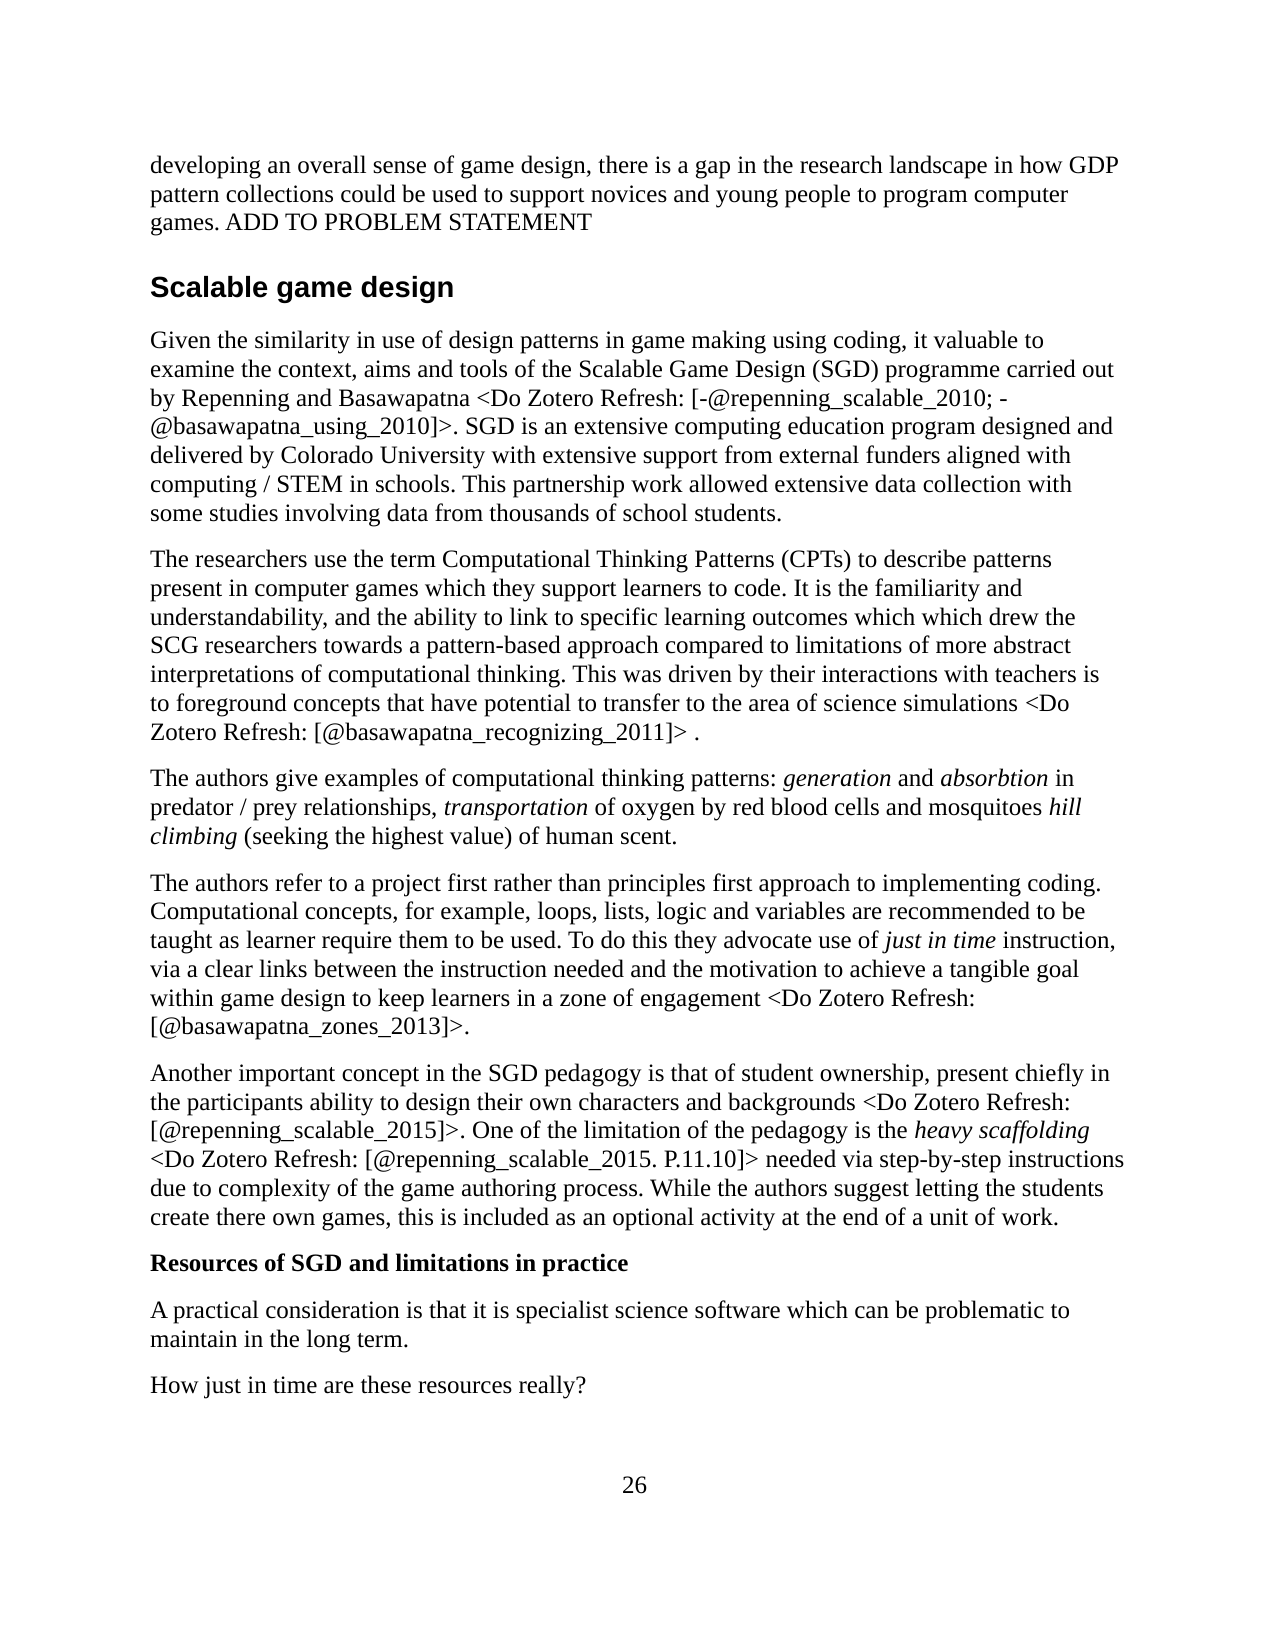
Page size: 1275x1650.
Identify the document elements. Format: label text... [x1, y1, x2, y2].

text Given the similarity in use of design patterns in game making using coding, it valuable to examine the context, aims and tools of the Scalable Game Design (SGD) programme carried out by Repenning and Basawapatna <Do Zotero Refresh: [-@repenning_scalable_2010; -@basawapatna_using_2010]>. SGD is an extensive computing education program designed and delivered by Colorado University with extensive support from external funders aligned with computing / STEM in schools. This partnership work allowed extensive data collection with some studies involving data from thousands of school students. [150, 325, 1125, 526]
text Another important concept in the SGD pedagogy is that of student ownership, present chiefly in the participants ability to design their own characters and backgrounds <Do Zotero Refresh: [@repenning_scalable_2015]>. One of the limitation of the pedagogy is the heavy scaffolding <Do Zotero Refresh: [@repenning_scalable_2015. P.11.10]> needed via step-by-step instructions due to complexity of the game authoring process. While the authors suggest letting the students create there own games, this is included as an optional activity at the end of a unit of work. [150, 1058, 1125, 1231]
text Resources of SGD and limitations in practice [150, 1248, 1125, 1277]
text The authors refer to a project first rather than principles first approach to implementing coding. Computational concepts, for example, loops, lists, logic and variables are recommended to be taught as learner require them to be used. To do this they advocate use of just in time instruction, via a clear links between the instruction needed and the motivation to achieve a tangible goal within game design to keep learners in a zone of engagement <Do Zotero Refresh: [@basawapatna_zones_2013]>. [150, 868, 1125, 1040]
text developing an overall sense of game design, there is a gap in the research landscape in how GDP pattern collections could be used to support novices and young people to program computer games. ADD TO PROBLEM STATEMENT [150, 150, 1125, 236]
text How just in time are these resources really? [150, 1371, 1125, 1399]
text The authors give examples of computational thinking patterns: generation and absorbtion in predator / prey relationships, transportation of oxygen by red blood cells and mosquitoes hill climbing (seeking the highest value) of human scent. [150, 763, 1125, 850]
subtitle Scalable game design [150, 270, 1125, 304]
text A practical consideration is that it is specialist science software which can be problematic to maintain in the long term. [150, 1295, 1125, 1353]
text The researchers use the term Computational Thinking Patterns (CPTs) to describe patterns present in computer games which they support learners to code. It is the familiarity and understandability, and the ability to link to specific learning outcomes which which drew the SCG researchers towards a pattern-based approach compared to limitations of more abstract interpretations of computational thinking. This was driven by their interactions with teachers is to foreground concepts that have potential to transfer to the area of science simulations <Do Zotero Refresh: [@basawapatna_recognizing_2011]> . [150, 544, 1125, 746]
